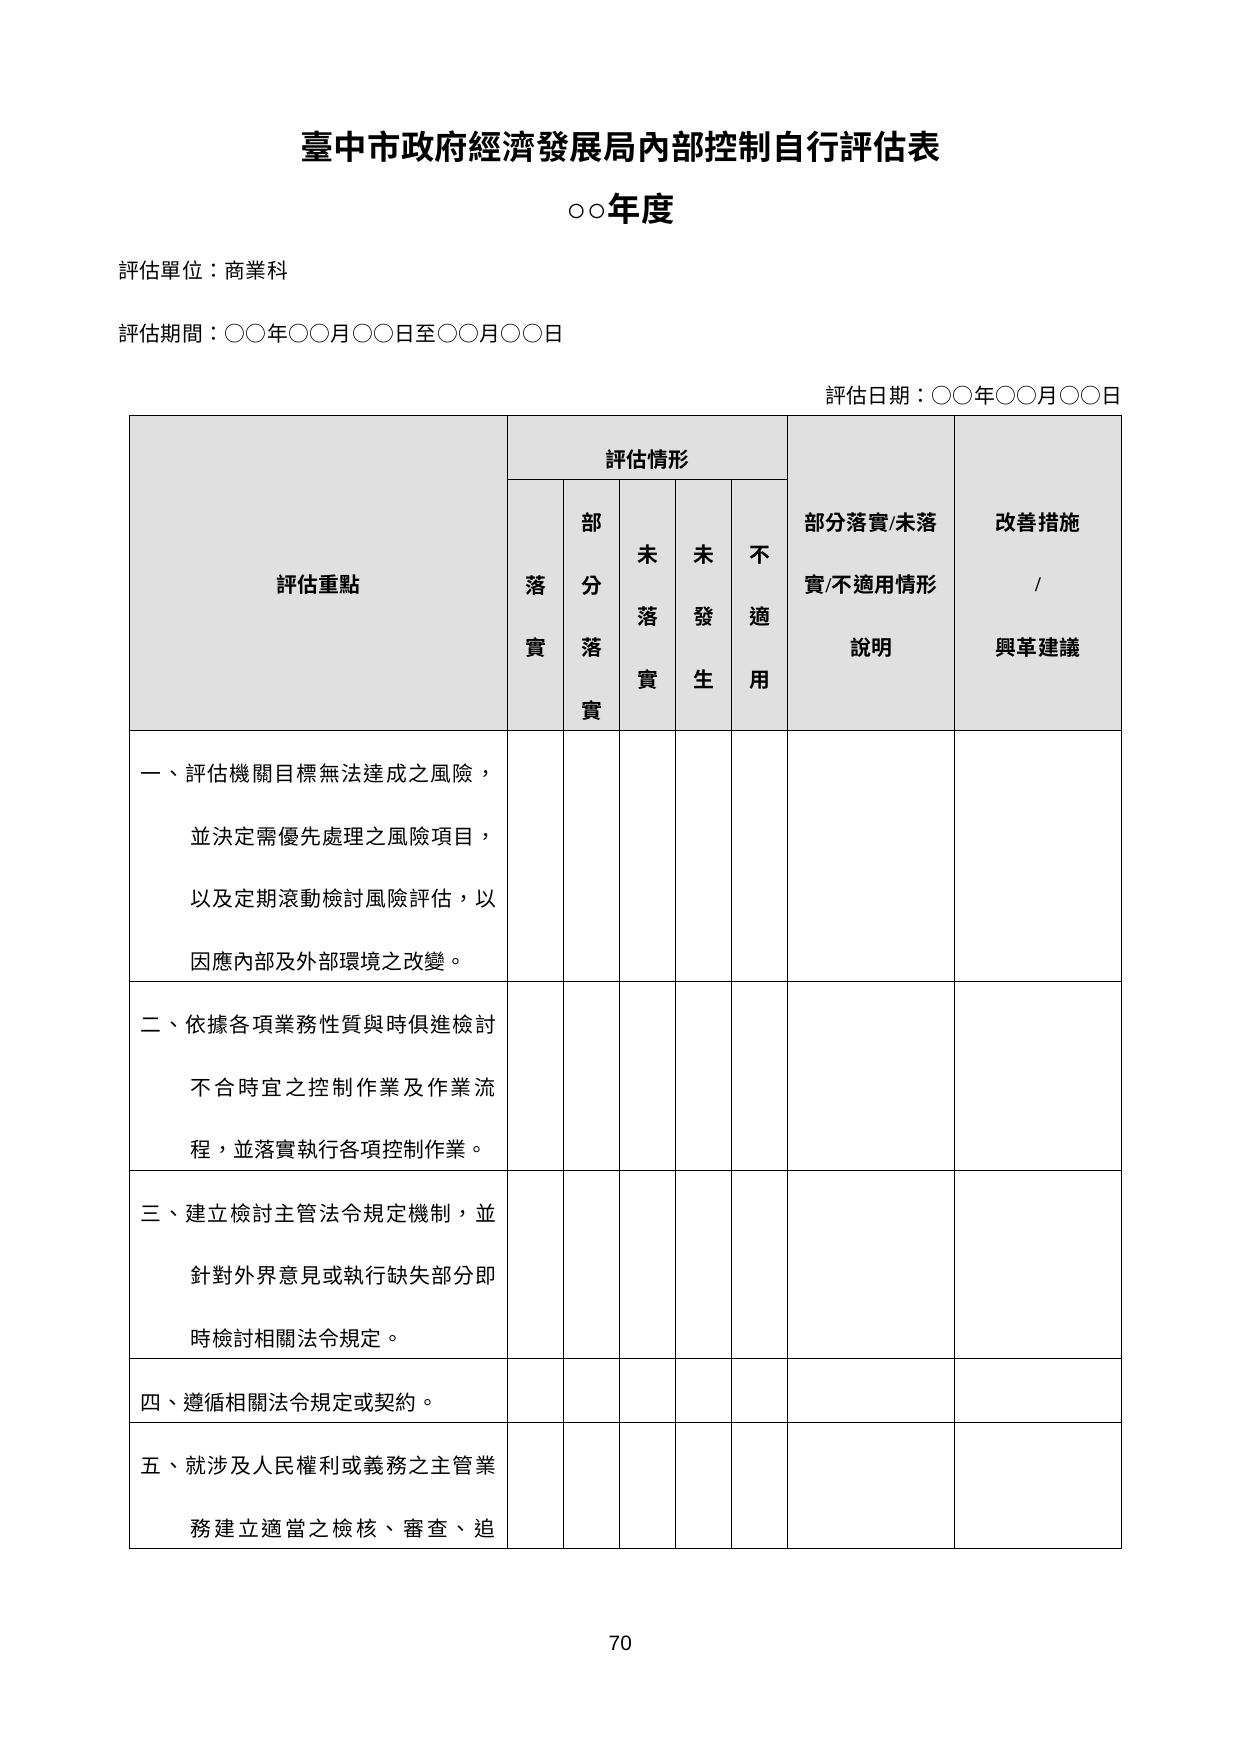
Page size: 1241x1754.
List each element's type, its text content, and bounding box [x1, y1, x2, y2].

table_cell [676, 731, 731, 981]
table_cell 五、就涉及人民權利或義務之主管業務建立適當之檢核、審查、追 [130, 1423, 507, 1548]
table_cell [508, 1423, 563, 1548]
table_cell [620, 1359, 675, 1422]
table_cell 不適用 [732, 480, 787, 730]
table_cell [620, 1171, 675, 1358]
table_cell [564, 1171, 619, 1358]
table_cell [508, 731, 563, 981]
table_cell 三、建立檢討主管法令規定機制，並針對外界意見或執行缺失部分即時檢討相關法令規定。 [130, 1171, 507, 1358]
table_cell [676, 1359, 731, 1422]
table_cell [788, 1423, 954, 1548]
table_cell [788, 1359, 954, 1422]
table_cell 落實 [508, 480, 563, 730]
table_header 部分落實/未落實/不適用情形說明 [788, 416, 954, 730]
table_cell [564, 1423, 619, 1548]
table_cell [732, 731, 787, 981]
table_cell [955, 1171, 1121, 1358]
table_cell [955, 1423, 1121, 1548]
table_cell [955, 982, 1121, 1169]
table_cell 部分落實 [564, 480, 619, 730]
table_cell [732, 1423, 787, 1548]
table_cell [732, 1359, 787, 1422]
table_cell [732, 1171, 787, 1358]
table_cell [620, 982, 675, 1169]
table_cell [955, 731, 1121, 981]
table_header 改善措施 / 興革建議 [955, 416, 1121, 730]
table_cell [564, 982, 619, 1169]
table_cell [788, 731, 954, 981]
table_cell [676, 1171, 731, 1358]
table_cell [564, 1359, 619, 1422]
table_cell 未發生 [676, 480, 731, 730]
table_cell [508, 1171, 563, 1358]
table_cell [788, 1171, 954, 1358]
table_cell [620, 731, 675, 981]
text ○○年度 [118, 165, 1122, 228]
table_cell [732, 982, 787, 1169]
table_cell [955, 1359, 1121, 1422]
text 評估單位：商業科 [118, 228, 1122, 290]
table_header 評估重點 [130, 416, 507, 730]
text 評估日期：○○年○○月○○日 [118, 353, 1122, 415]
table_cell 四、遵循相關法令規定或契約。 [130, 1359, 507, 1422]
table_cell [508, 982, 563, 1169]
table_cell [620, 1423, 675, 1548]
table_header 評估情形 [508, 416, 787, 479]
table_cell [508, 1359, 563, 1422]
table_cell [676, 1423, 731, 1548]
table_cell [676, 982, 731, 1169]
table_cell [564, 731, 619, 981]
text 臺中市政府經濟發展局內部控制自行評估表 [118, 103, 1122, 165]
text 評估期間：○○年○○月○○日至○○月○○日 [118, 290, 1122, 353]
table_cell 未落實 [620, 480, 675, 730]
table_cell 二、依據各項業務性質與時俱進檢討不合時宜之控制作業及作業流程，並落實執行各項控制作業。 [130, 982, 507, 1169]
table_cell [788, 982, 954, 1169]
table_cell 一、評估機關目標無法達成之風險，並決定需優先處理之風險項目，以及定期滾動檢討風險評估，以因應內部及外部環境之改變。 [130, 731, 507, 981]
